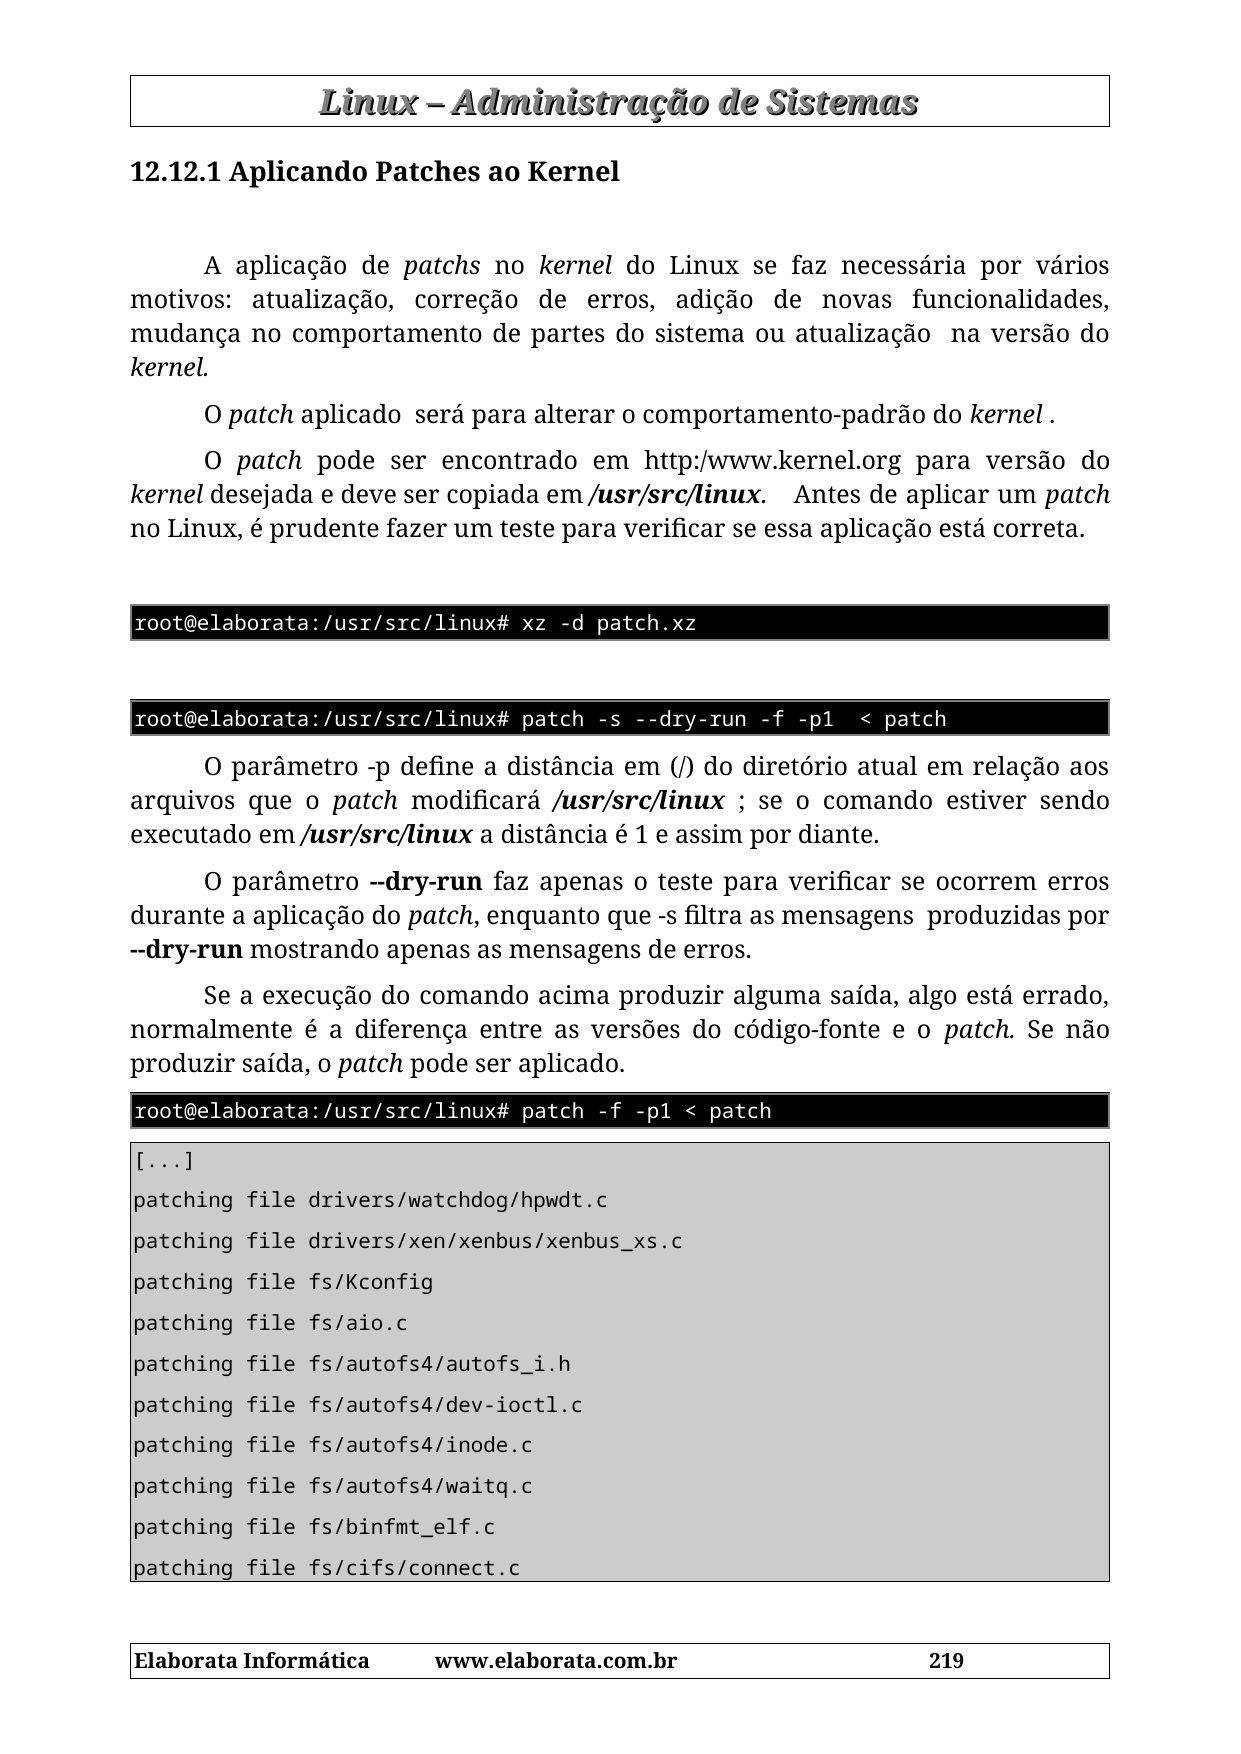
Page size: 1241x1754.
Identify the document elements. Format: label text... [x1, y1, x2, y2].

text patching file fs/cifs/connect.c [131, 1550, 1109, 1581]
text [...] [131, 1143, 1109, 1173]
text root@elaborata:/usr/src/linux# patch -s --dry-run -f -p1 < patch [132, 702, 1108, 734]
text patching file drivers/xen/xenbus/xenbus_xs.c [131, 1223, 1109, 1255]
text patching file fs/Kconfig [131, 1264, 1109, 1296]
text Se a execução do comando acima produzir alguma saída, algo está errado, normalmente é a diferença entre as versões do código-fonte e o patch. Se não produzir saída, o patch pode ser aplicado. [130, 978, 1110, 1080]
text root@elaborata:/usr/src/linux# patch -f -p1 < patch [132, 1095, 1108, 1127]
text O patch pode ser encontrado em http:/www.kernel.org para versão do kernel desejada e deve ser copiada em /usr/src/linux. Antes de aplicar um patch no Linux, é prudente fazer um teste para verificar se essa aplicação está correta. [130, 443, 1110, 545]
text patching file fs/autofs4/autofs_i.h [131, 1346, 1109, 1377]
text patching file fs/autofs4/waitq.c [131, 1468, 1109, 1500]
text root@elaborata:/usr/src/linux# xz -d patch.xz [132, 606, 1108, 639]
text patching file drivers/watchdog/hpwdt.c [131, 1182, 1109, 1214]
subtitle Aplicando Patches ao Kernel [130, 152, 1110, 189]
text O parâmetro --dry-run faz apenas o teste para verificar se ocorrem erros durante a aplicação do patch, enquanto que -s filtra as mensagens produzidas por --dry-run mostrando apenas as mensagens de erros. [130, 863, 1110, 966]
text A aplicação de patchs no kernel do Linux se faz necessária por vários motivos: atualização, correção de erros, adição de novas funcionalidades, mudança no comportamento de partes do sistema ou atualização na versão do kernel. [130, 248, 1110, 384]
text patching file fs/autofs4/inode.c [131, 1427, 1109, 1459]
text patching file fs/aio.c [131, 1305, 1109, 1337]
text patching file fs/binfmt_elf.c [131, 1509, 1109, 1541]
text O patch aplicado será para alterar o comportamento-padrão do kernel . [130, 396, 1110, 431]
text patching file fs/autofs4/dev-ioctl.c [131, 1387, 1109, 1418]
text O parâmetro -p define a distância em (/) do diretório atual em relação aos arquivos que o patch modificará /usr/src/linux ; se o comando estiver sendo executado em /usr/src/linux a distância é 1 e assim por diante. [130, 749, 1110, 851]
